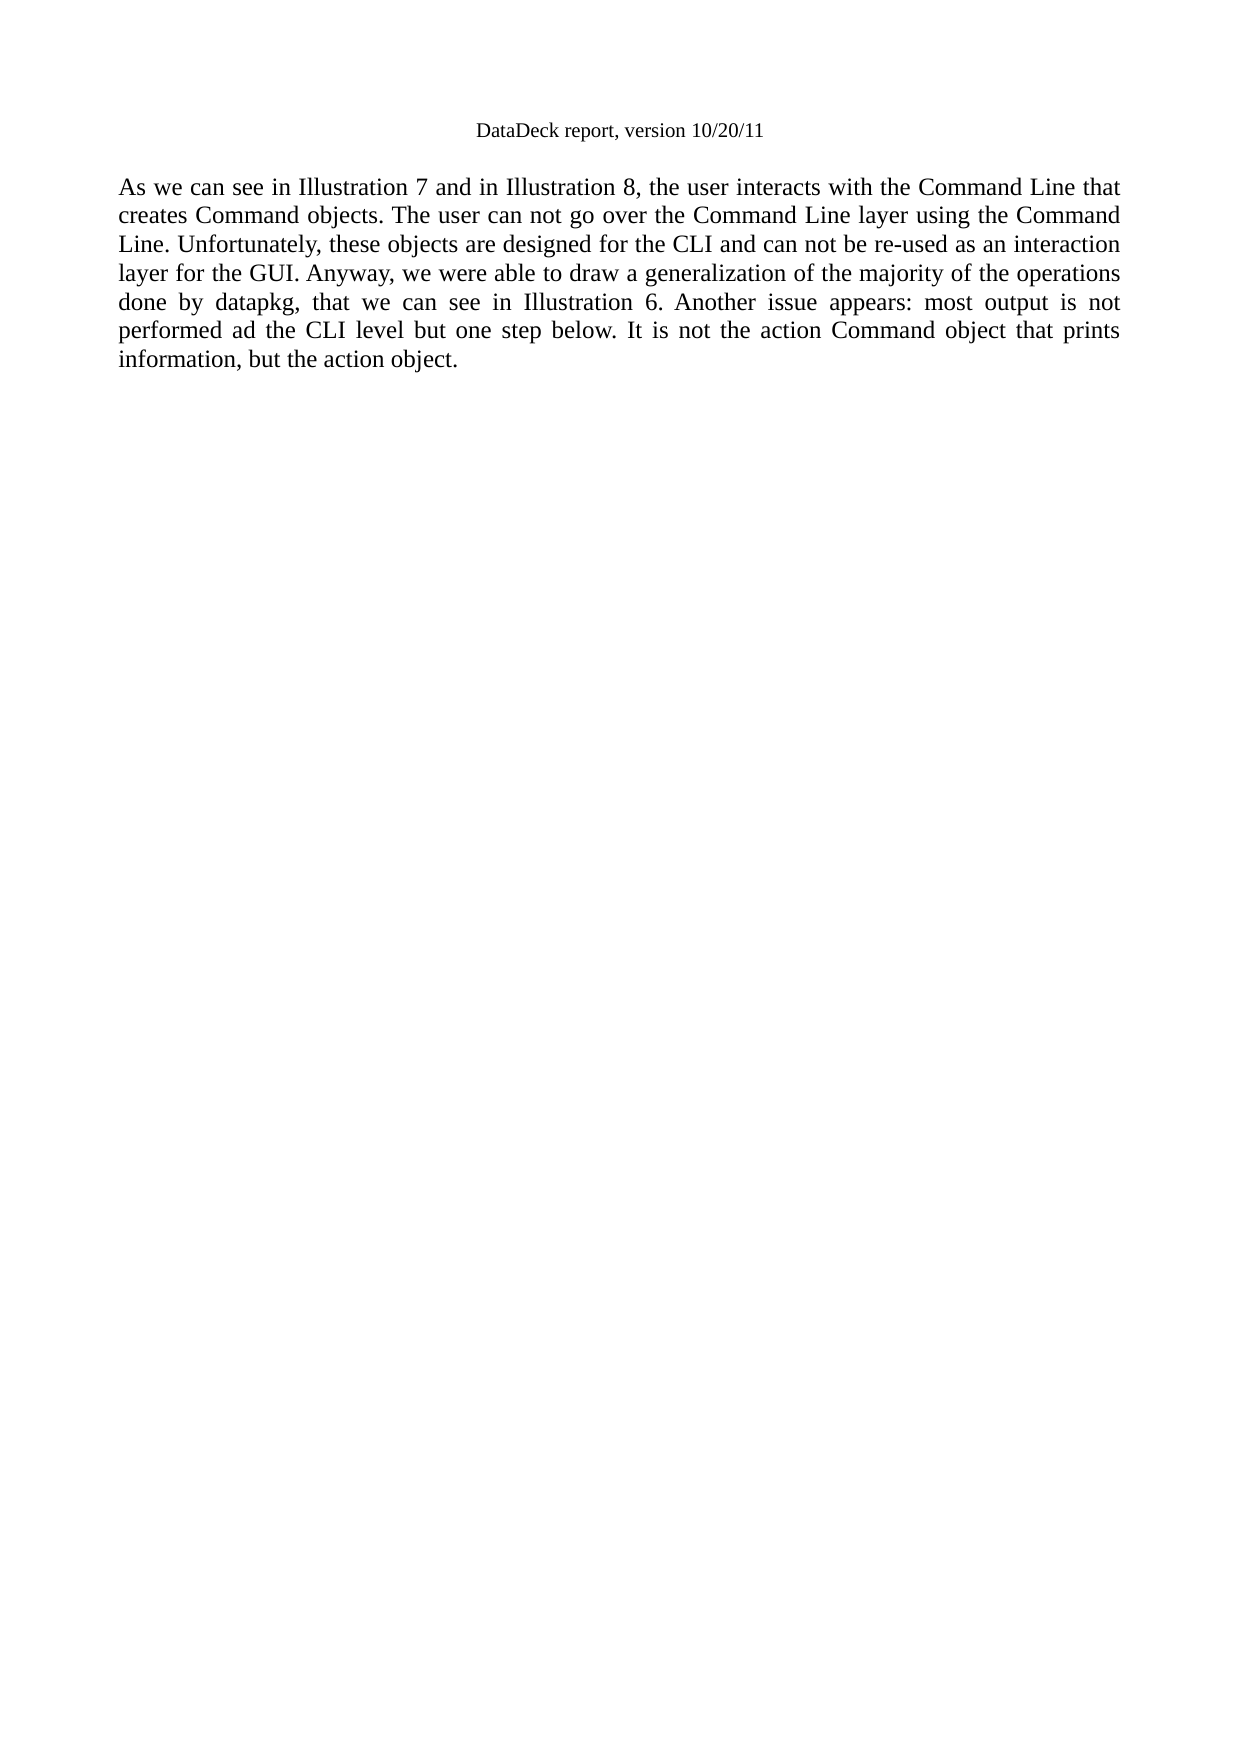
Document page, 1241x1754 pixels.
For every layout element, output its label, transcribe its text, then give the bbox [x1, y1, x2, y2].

text As we can see in Illustration 7 and in Illustration 8, the user interacts with the Command Line that creates Command objects. The user can not go over the Command Line layer using the Command Line. Unfortunately, these objects are designed for the CLI and can not be re-used as an interaction layer for the GUI. Anyway, we were able to draw a generalization of the majority of the operations done by datapkg, that we can see in Illustration 6. Another issue appears: most output is not performed ad the CLI level but one step below. It is not the action Command object that prints information, but the action object. [118, 172, 1122, 373]
